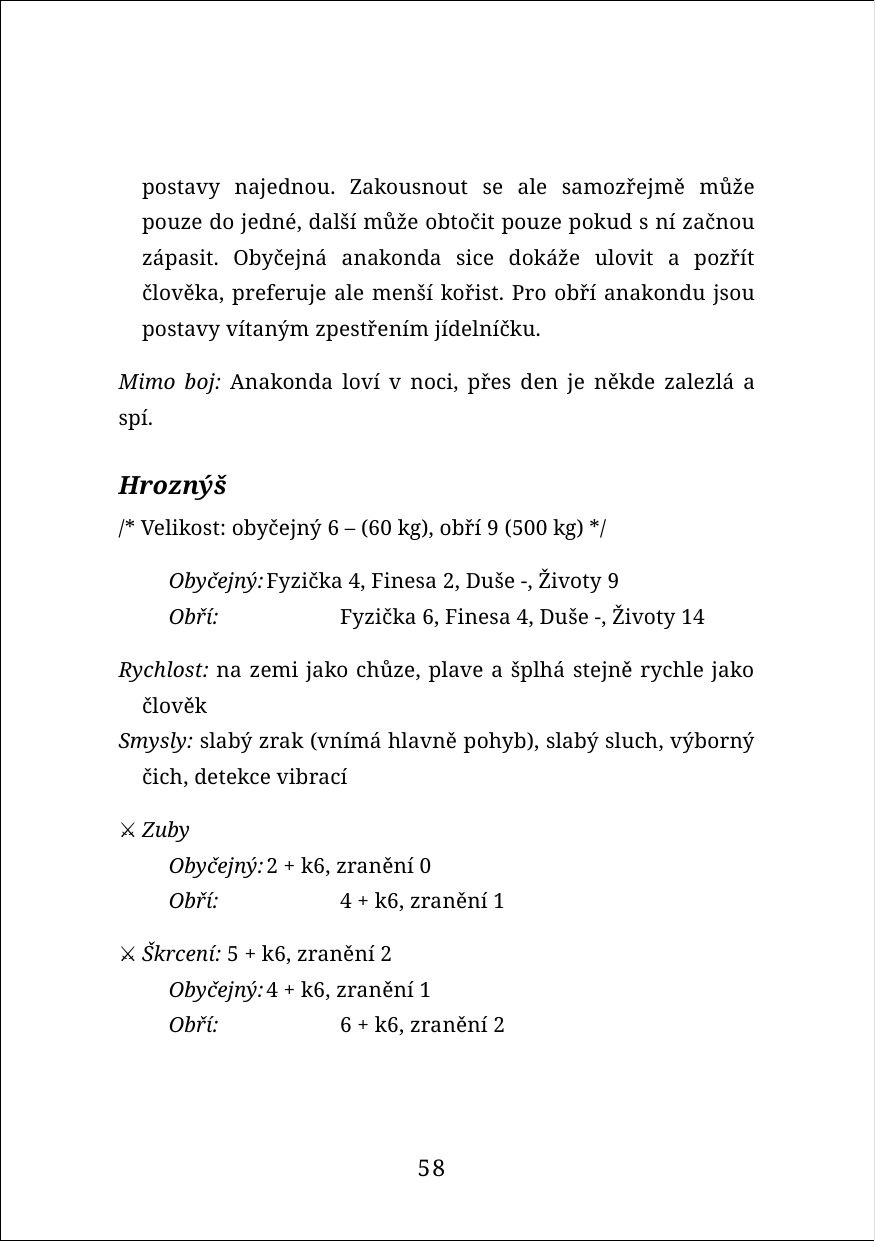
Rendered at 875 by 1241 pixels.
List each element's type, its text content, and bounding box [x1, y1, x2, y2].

text ⚔ Škrcení: 5 + k6, zranění 2 [118, 939, 756, 968]
text Obyčejný: Fyzička 4, Finesa 2, Duše -, Životy 9 [168, 567, 756, 595]
text Smysly: slabý zrak (vnímá hlavně pohyb), slabý sluch, výborný čich, detekce vibrací [118, 726, 756, 790]
text Obyčejný: 2 + k6, zranění 0 [168, 851, 756, 879]
text ⚔ Zuby [118, 815, 756, 844]
text Rychlost: na zemi jako chůze, plave a šplhá stejně rychle jako člověk [118, 655, 756, 719]
text Obří: Fyzička 6, Finesa 4, Duše -, Životy 14 [168, 602, 756, 631]
text postavy najednou. Zakousnout se ale samozřejmě může pouze do jedné, další může obtočit pouze pokud s ní začnou zápasit. Obyčejná anakonda sice dokáže ulovit a pozřít člověka, preferuje ale menší kořist. Pro obří anakondu jsou postavy vítaným zpestřením jídelníčku. [118, 172, 756, 342]
text Obyčejný: 4 + k6, zranění 1 [168, 975, 756, 1003]
subtitle Hroznýš [118, 468, 756, 502]
text Mimo boj: Anakonda loví v noci, přes den je někde zalezlá a spí. [118, 367, 756, 431]
text Obří: 6 + k6, zranění 2 [168, 1011, 756, 1039]
text /* Velikost: obyčejný 6 – (60 kg), obří 9 (500 kg) */ [118, 513, 756, 542]
text Obří: 4 + k6, zranění 1 [168, 886, 756, 915]
